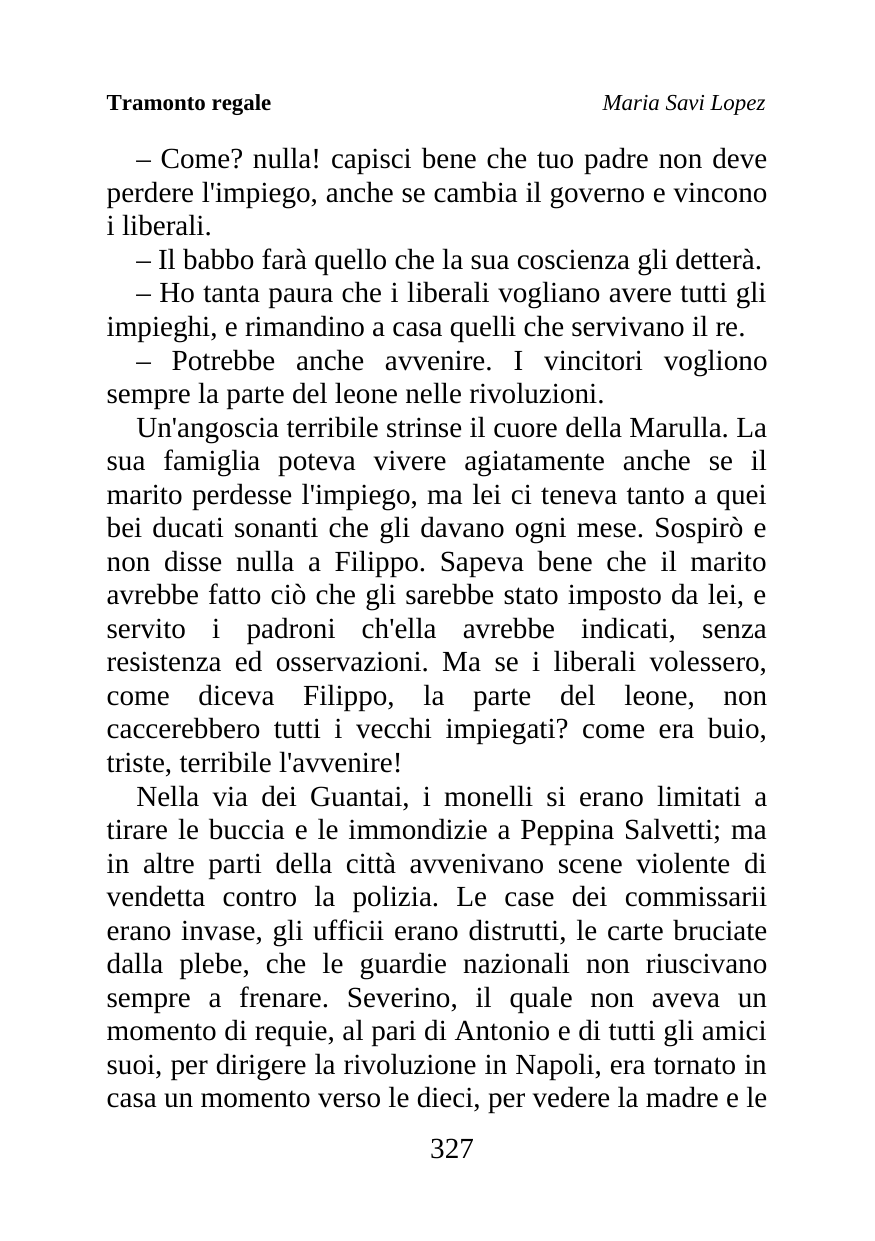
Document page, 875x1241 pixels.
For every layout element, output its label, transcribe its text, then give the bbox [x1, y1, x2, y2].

text – Il babbo farà quello che la sua coscienza gli detterà. [106, 242, 768, 276]
text – Ho tanta paura che i liberali vogliano avere tutti gli impieghi, e rimandino a casa quelli che servivano il re. [106, 276, 768, 343]
text Un'angoscia terribile strinse il cuore della Marulla. La sua famiglia poteva vivere agiatamente anche se il marito perdesse l'impiego, ma lei ci teneva tanto a quei bei ducati sonanti che gli davano ogni mese. Sospirò e non disse nulla a Filippo. Sapeva bene che il marito avrebbe fatto ciò che gli sarebbe stato imposto da lei, e servito i padroni ch'ella avrebbe indicati, senza resistenza ed osservazioni. Ma se i liberali volessero, come diceva Filippo, la parte del leone, non caccerebbero tutti i vecchi impiegati? come era buio, triste, terribile l'avvenire! [106, 410, 768, 779]
text – Come? nulla! capisci bene che tuo padre non deve perdere l'impiego, anche se cambia il governo e vincono i liberali. [106, 141, 768, 242]
text Nella via dei Guantai, i monelli si erano limitati a tirare le buccia e le immondizie a Peppina Salvetti; ma in altre parti della città avvenivano scene violente di vendetta contro la polizia. Le case dei commissarii erano invase, gli ufficii erano distrutti, le carte bruciate dalla plebe, che le guardie nazionali non riuscivano sempre a frenare. Severino, il quale non aveva un momento di requie, al pari di Antonio e di tutti gli amici suoi, per dirigere la rivoluzione in Napoli, era tornato in casa un momento verso le dieci, per vedere la madre e le [106, 779, 768, 1114]
text – Potrebbe anche avvenire. I vincitori vogliono sempre la parte del leone nelle rivoluzioni. [106, 343, 768, 410]
